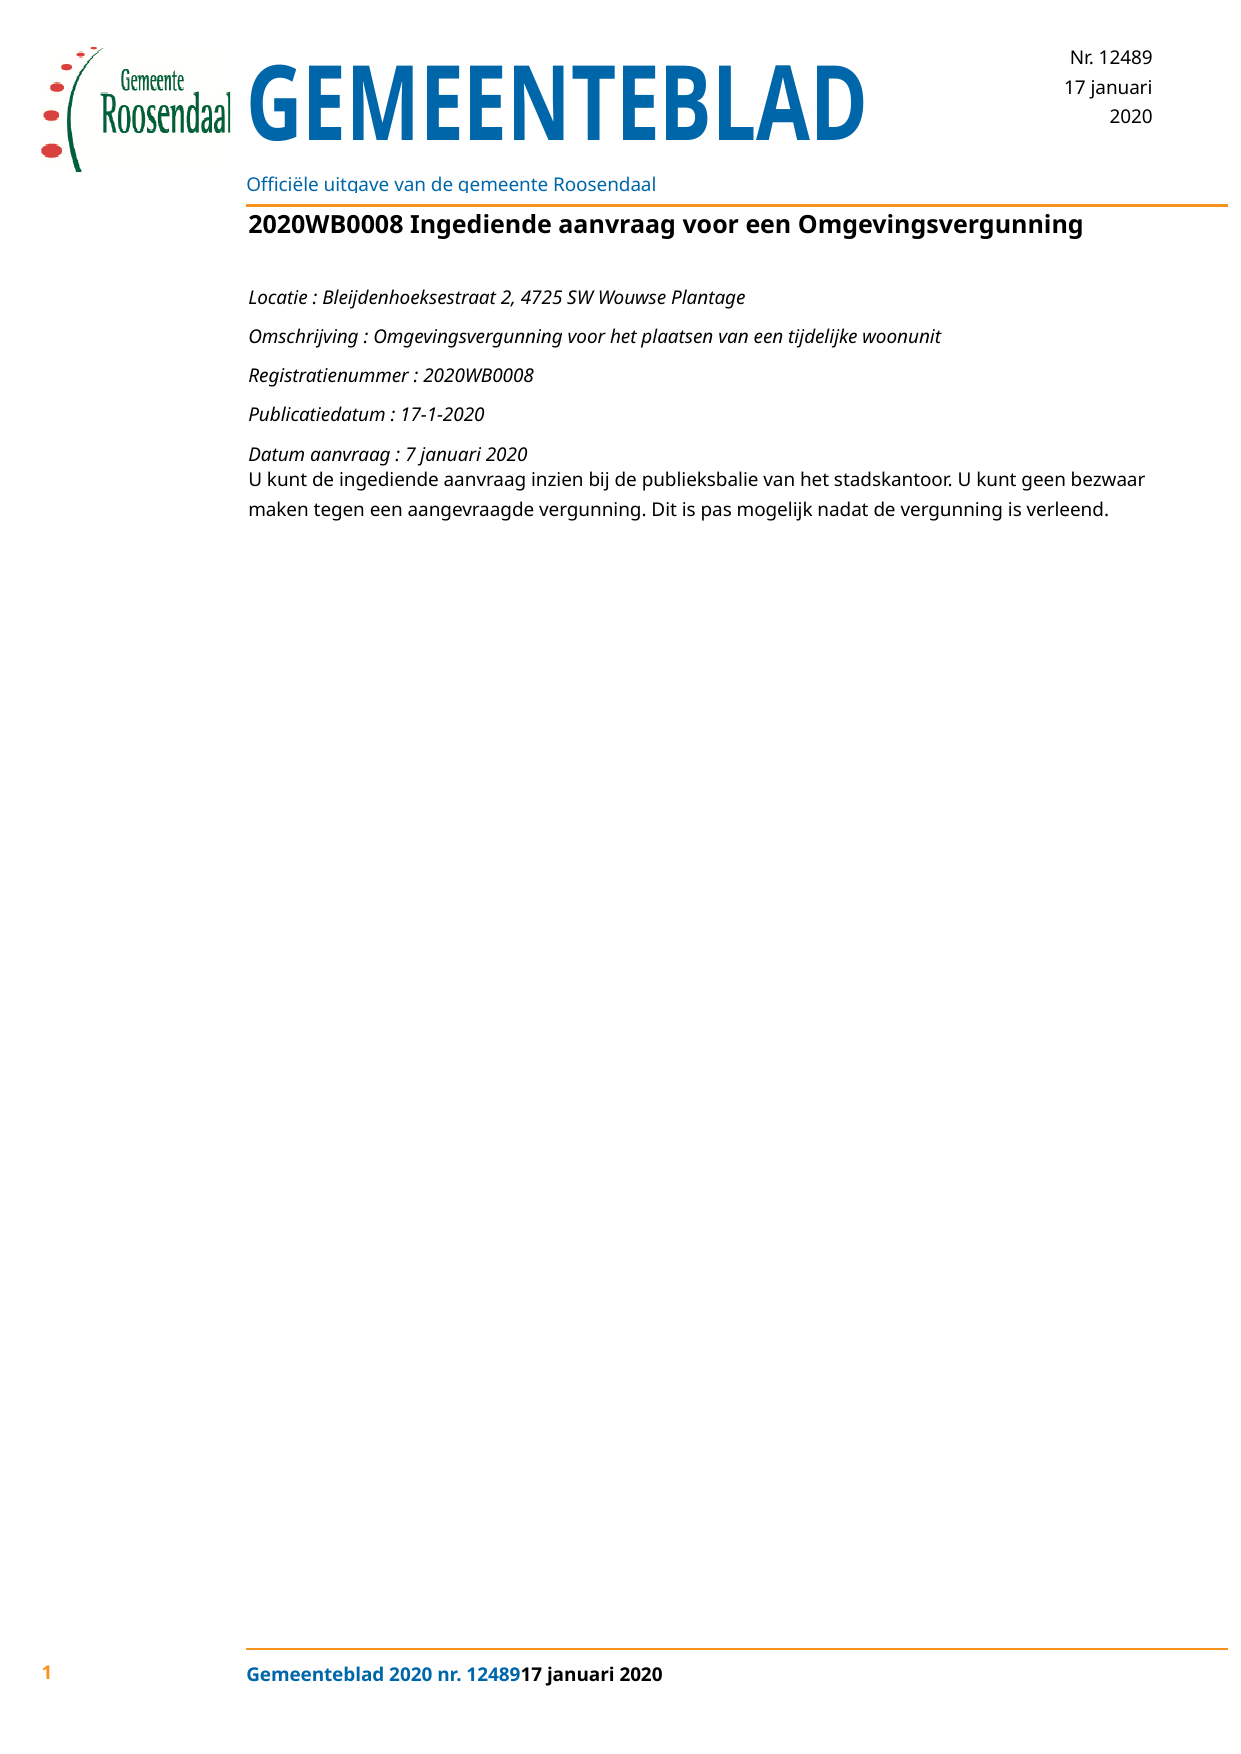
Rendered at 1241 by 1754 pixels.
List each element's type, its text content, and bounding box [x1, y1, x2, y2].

text Locatie : Bleijdenhoeksestraat 2, 4725 SW Wouwse Plantage [248, 284, 1152, 309]
picture [41, 47, 231, 172]
text Datum aanvraag : 7 januari 2020 [248, 441, 1152, 467]
text Registratienummer : 2020WB0008 [248, 362, 1152, 388]
text 2020WB0008 Ingediende aanvraag voor een Omgevingsvergunning [248, 207, 1152, 241]
text Publicatiedatum : 17-1-2020 [248, 402, 1152, 427]
text U kunt de ingediende aanvraag inzien bij de publieksbalie van het stadskantoor. U kunt geen bezwaar maken tegen een aangevraagde vergunning. Dit is pas mogelijk nadat de vergunning is verleend. [248, 467, 1152, 522]
text Omschrijving : Omgevingsvergunning voor het plaatsen van een tijdelijke woonunit [248, 323, 1152, 349]
